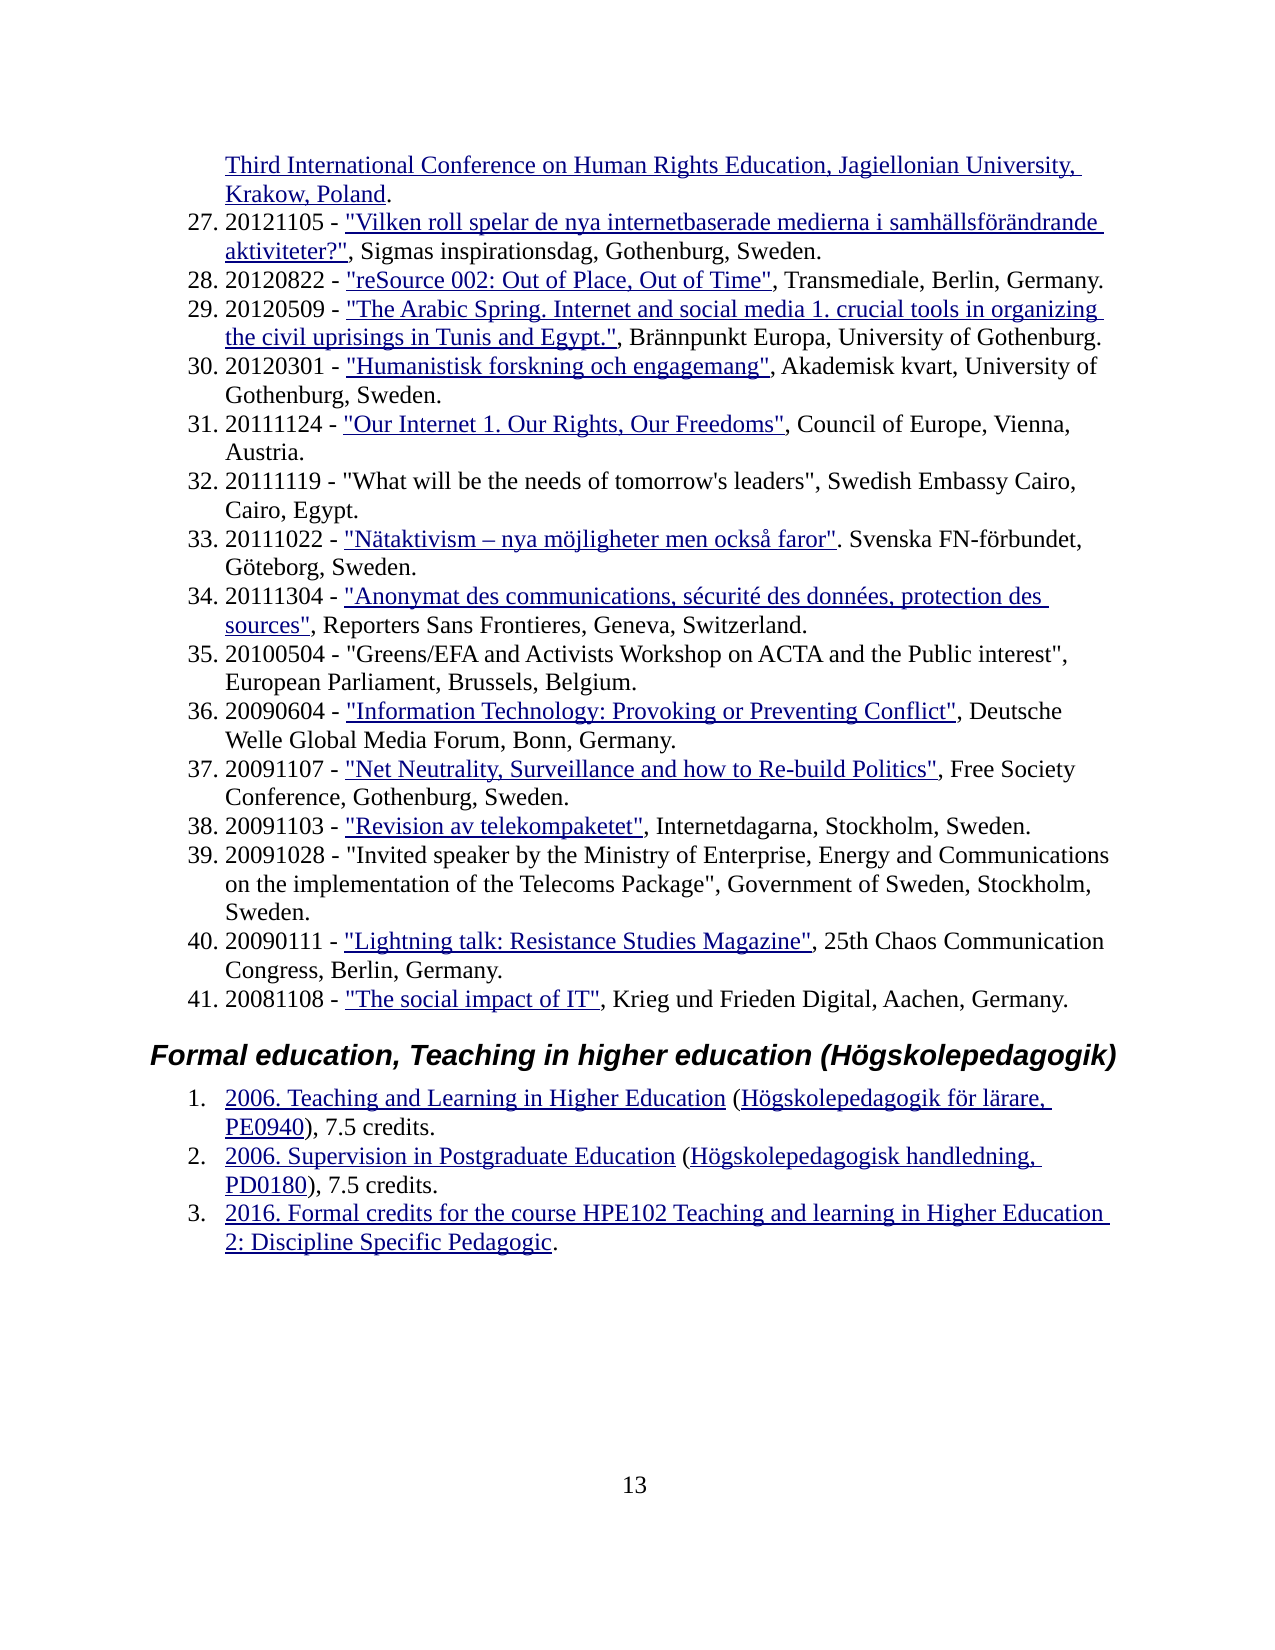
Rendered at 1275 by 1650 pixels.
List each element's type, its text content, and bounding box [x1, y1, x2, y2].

list 20120301 - "Humanistisk forskning och engagemang", Akademisk kvart, University of Gothenburg, Sweden. [187, 351, 1125, 409]
list 20120822 - "reSource 002: Out of Place, Out of Time", Transmediale, Berlin, Germany. [187, 265, 1125, 294]
list 2016. Formal credits for the course HPE102 Teaching and learning in Higher Education 2: Discipline Specific Pedagogic. [187, 1198, 1125, 1256]
list Third International Conference on Human Rights Education, Jagiellonian University, Krakow, Poland. [187, 150, 1125, 207]
list 20111119 - "What will be the needs of tomorrow's leaders", Swedish Embassy Cairo, Cairo, Egypt. [187, 466, 1125, 524]
list 20100504 - "Greens/EFA and Activists Workshop on ACTA and the Public interest", European Parliament, Brussels, Belgium. [187, 639, 1125, 696]
list 20120509 - "The Arabic Spring. Internet and social media 1. crucial tools in organizing the civil uprisings in Tunis and Egypt.", Brännpunkt Europa, University of Gothenburg. [187, 294, 1125, 351]
list 20091028 - "Invited speaker by the Ministry of Enterprise, Energy and Communications on the implementation of the Telecoms Package", Government of Sweden, Stockholm, Sweden. [187, 840, 1125, 926]
list 20090604 - "Information Technology: Provoking or Preventing Conflict", Deutsche Welle Global Media Forum, Bonn, Germany. [187, 696, 1125, 754]
list 20111022 - "Nätaktivism – nya möjligheter men också faror". Svenska FN-förbundet, Göteborg, Sweden. [187, 524, 1125, 581]
list 20091103 - "Revision av telekompaketet", Internetdagarna, Stockholm, Sweden. [187, 811, 1125, 840]
list 20121105 - "Vilken roll spelar de nya internetbaserade medierna i samhällsförändrande aktiviteter?", Sigmas inspirationsdag, Gothenburg, Sweden. [187, 207, 1125, 265]
list 2006. Teaching and Learning in Higher Education (Högskolepedagogik för lärare, PE0940), 7.5 credits. [187, 1083, 1125, 1141]
list 20111304 - "Anonymat des communications, sécurité des données, protection des sources", Reporters Sans Frontieres, Geneva, Switzerland. [187, 581, 1125, 639]
list 20090111 - "Lightning talk: Resistance Studies Magazine", 25th Chaos Communication Congress, Berlin, Germany. [187, 926, 1125, 984]
list 20111124 - "Our Internet 1. Our Rights, Our Freedoms", Council of Europe, Vienna, Austria. [187, 409, 1125, 466]
list 20081108 - "The social impact of IT", Krieg und Frieden Digital, Aachen, Germany. [187, 984, 1125, 1012]
subtitle Formal education, Teaching in higher education (Högskolepedagogik) [150, 1037, 1125, 1071]
list 2006. Supervision in Postgraduate Education (Högskolepedagogisk handledning, PD0180), 7.5 credits. [187, 1141, 1125, 1198]
list 20091107 - "Net Neutrality, Surveillance and how to Re-build Politics", Free Society Conference, Gothenburg, Sweden. [187, 754, 1125, 811]
